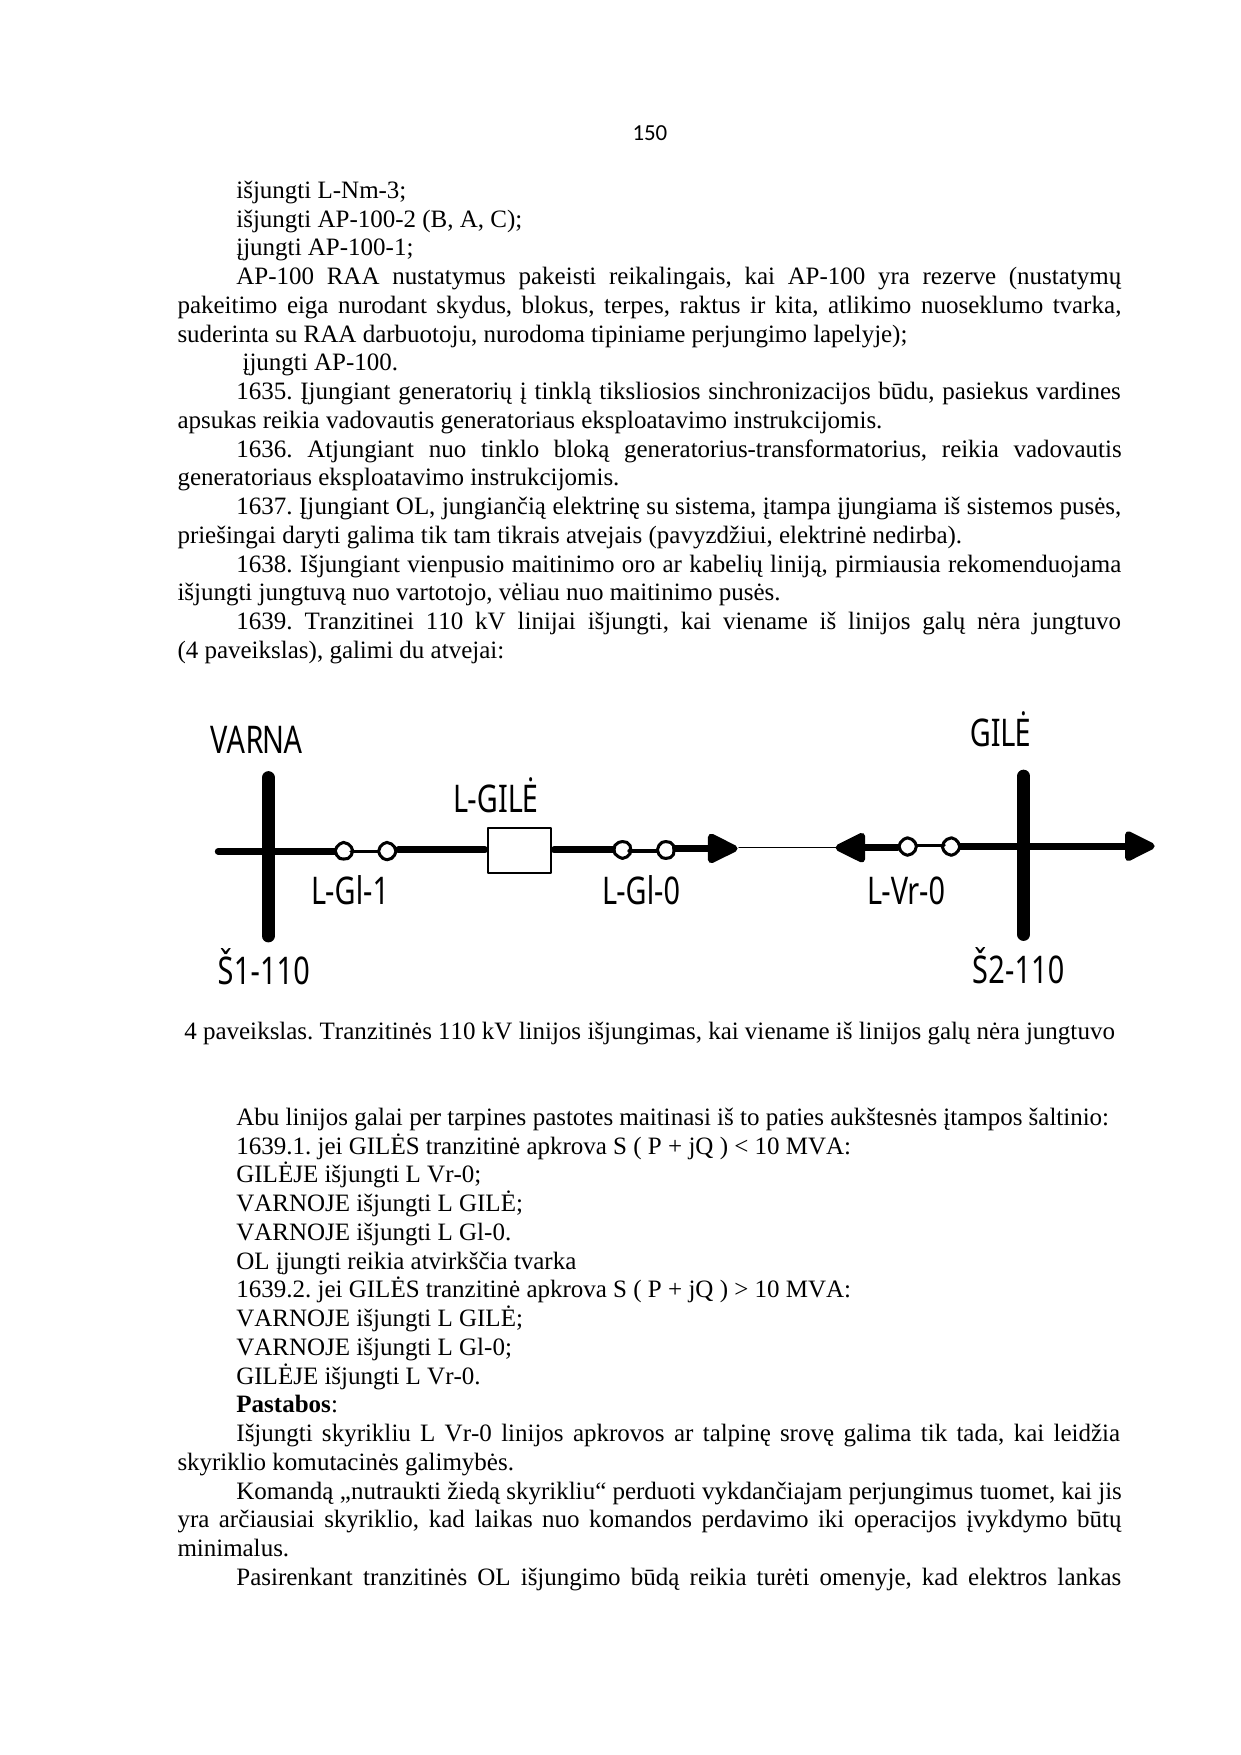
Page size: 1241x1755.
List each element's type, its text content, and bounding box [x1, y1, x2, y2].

text Pasirenkant tranzitinės OL išjungimo būdą reikia turėti omenyje, kad elektros lankas [177, 1562, 1122, 1591]
text VARNOJE išjungti L GILĖ; [177, 1303, 1122, 1332]
text 1636. Atjungiant nuo tinklo bloką generatorius-transformatorius, reikia vadovautis generatoriaus eksploatavimo instrukcijomis. [177, 434, 1122, 491]
text Pastabos: [177, 1389, 1122, 1418]
text GILĖJE išjungti L Vr-0. [177, 1361, 1122, 1389]
text 4 paveikslas. Tranzitinės 110 kV linijos išjungimas, kai viename iš linijos galų nėra jungtuvo [177, 1016, 1122, 1044]
text AP-100 RAA nustatymus pakeisti reikalingais, kai AP-100 yra rezerve (nustatymų pakeitimo eiga nurodant skydus, blokus, terpes, raktus ir kita, atlikimo nuoseklumo tvarka, suderinta su RAA darbuotoju, nurodoma tipiniame perjungimo lapelyje); [177, 261, 1122, 347]
text išjungti AP-100-2 (B, A, C); [177, 204, 1122, 232]
text įjungti AP-100-1; [177, 232, 1122, 261]
text išjungti L-Nm-3; [177, 175, 1122, 204]
text OL įjungti reikia atvirkščia tvarka [177, 1246, 1122, 1274]
text 1639.1. jei GILĖS tranzitinė apkrova S ( P + jQ ) < 10 MVA: [177, 1131, 1122, 1159]
text 1635. Įjungiant generatorių į tinklą tiksliosios sinchronizacijos būdu, pasiekus vardines apsukas reikia vadovautis generatoriaus eksploatavimo instrukcijomis. [177, 376, 1122, 434]
text Abu linijos galai per tarpines pastotes maitinasi iš to paties aukštesnės įtampos šaltinio: [177, 1102, 1122, 1131]
text Išjungti skyrikliu L Vr-0 linijos apkrovos ar talpinę srovę galima tik tada, kai leidžia skyriklio komutacinės galimybės. [177, 1418, 1122, 1476]
text 1638. Išjungiant vienpusio maitinimo oro ar kabelių liniją, pirmiausia rekomenduojama išjungti jungtuvą nuo vartotojo, vėliau nuo maitinimo pusės. [177, 549, 1122, 606]
text VARNOJE išjungti L Gl-0. [177, 1217, 1122, 1246]
text Komandą „nutraukti žiedą skyrikliu“ perduoti vykdančiajam perjungimus tuomet, kai jis yra arčiausiai skyriklio, kad laikas nuo komandos perdavimo iki operacijos įvykdymo būtų minimalus. [177, 1476, 1122, 1562]
text 1637. Įjungiant OL, jungiančią elektrinę su sistema, įtampa įjungiama iš sistemos pusės, priešingai daryti galima tik tam tikrais atvejais (pavyzdžiui, elektrinė nedirba). [177, 491, 1122, 549]
text VARNOJE išjungti L Gl-0; [177, 1332, 1122, 1361]
text VARNOJE išjungti L GILĖ; [177, 1188, 1122, 1217]
text GILĖJE išjungti L Vr-0; [177, 1159, 1122, 1188]
text 1639. Tranzitinei 110 kV linijai išjungti, kai viename iš linijos galų nėra jungtuvo (4 paveikslas), galimi du atvejai: [177, 606, 1122, 664]
text įjungti AP-100. [177, 347, 1122, 376]
text 1639.2. jei GILĖS tranzitinė apkrova S ( P + jQ ) > 10 MVA: [177, 1274, 1122, 1303]
